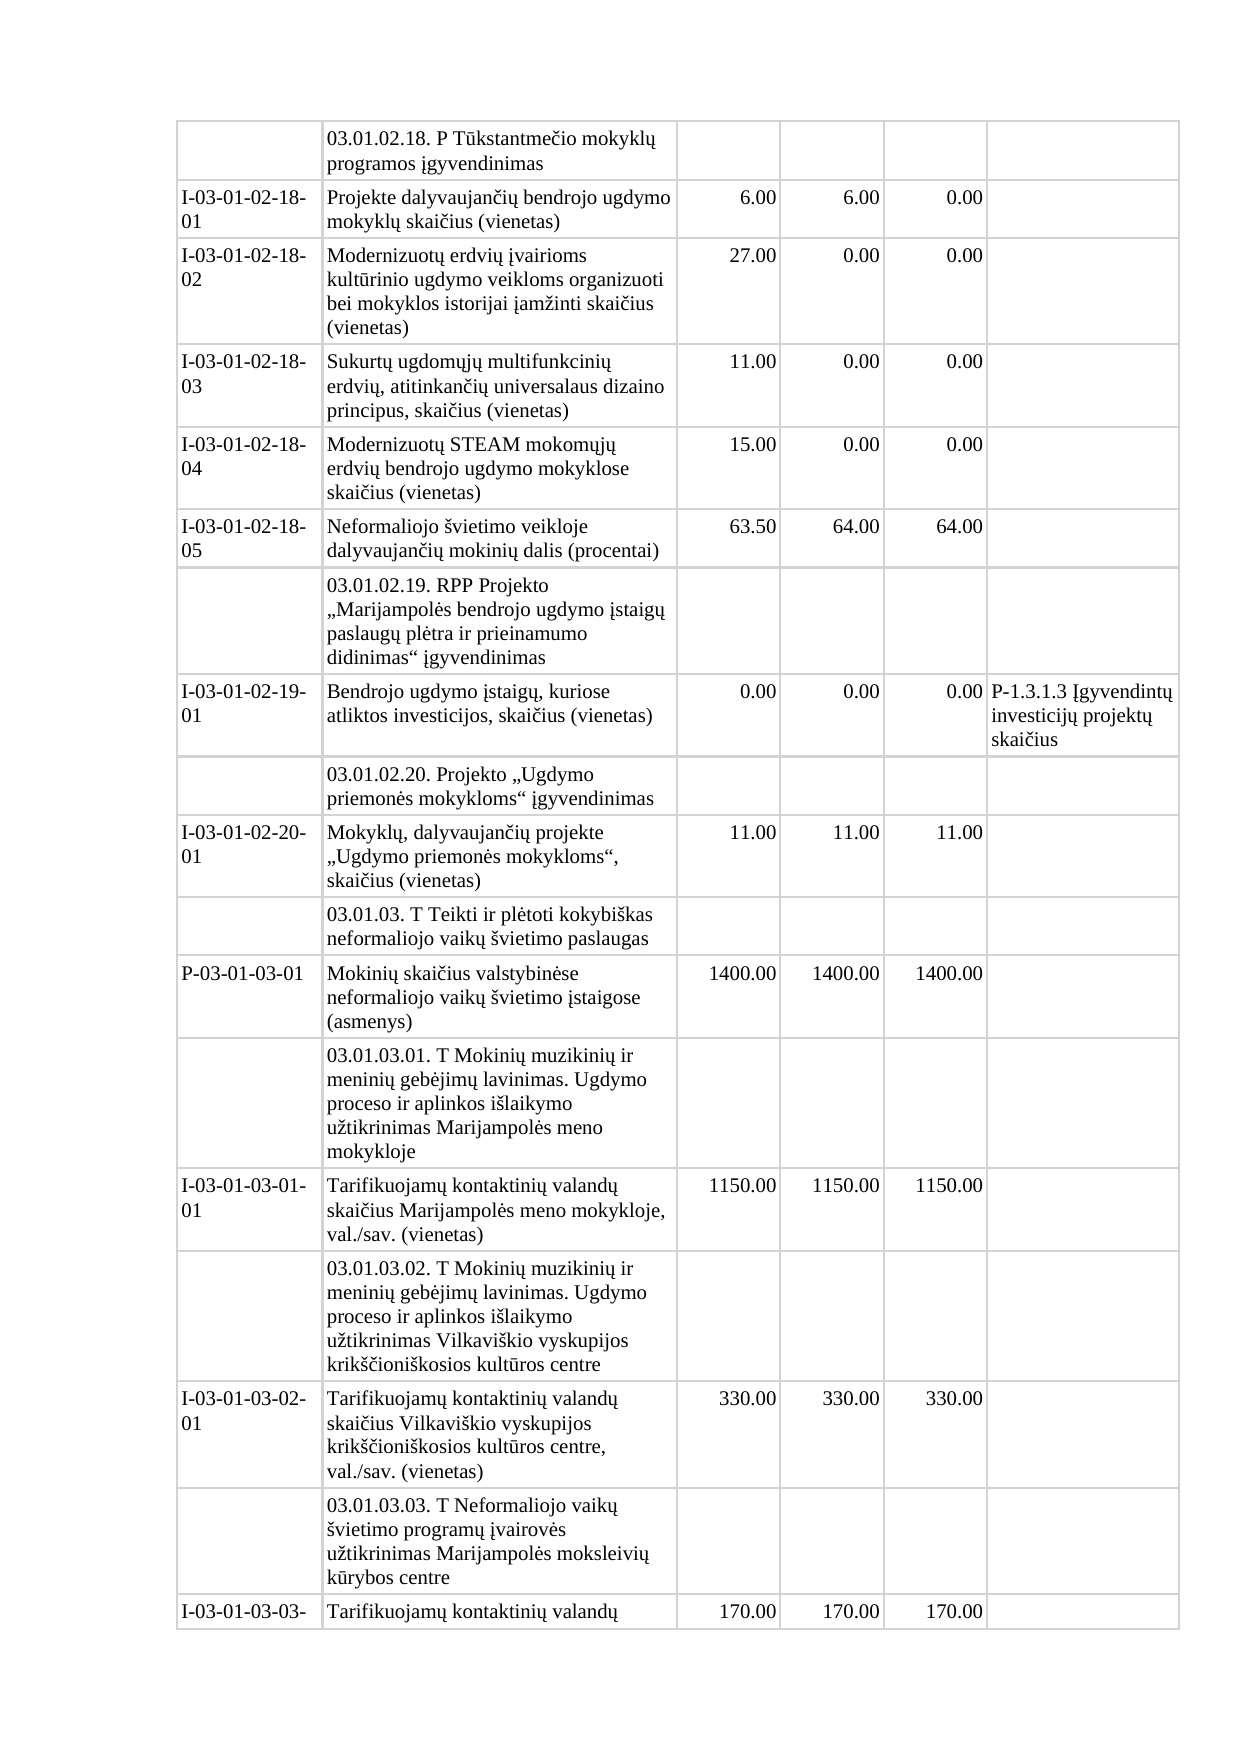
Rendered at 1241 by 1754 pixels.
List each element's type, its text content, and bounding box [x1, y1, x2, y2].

table_cell 11.00 [678, 345, 779, 426]
table_cell [988, 239, 1178, 343]
table_cell [885, 758, 986, 814]
table_cell [885, 1252, 986, 1380]
table_cell [178, 1489, 321, 1593]
table_cell 03.01.02.18. P Tūkstantmečio mokyklų programos įgyvendinimas [324, 122, 676, 178]
table_cell [885, 898, 986, 954]
table_cell Mokyklų, dalyvaujančių projekte „Ugdymo priemonės mokykloms“, skaičius (vienetas) [324, 816, 676, 896]
table_cell Bendrojo ugdymo įstaigų, kuriose atliktos investicijos, skaičius (vienetas) [324, 675, 676, 755]
table_cell [988, 1252, 1178, 1380]
table_cell 1400.00 [885, 956, 986, 1037]
table_cell I-03-01-03-02-01 [178, 1382, 321, 1487]
table_cell [988, 428, 1178, 508]
table_cell 330.00 [885, 1382, 986, 1487]
table_cell 1150.00 [885, 1169, 986, 1250]
table_cell [885, 569, 986, 673]
table_cell [988, 569, 1178, 673]
table_cell 170.00 [781, 1595, 883, 1627]
table_cell [678, 1039, 779, 1167]
table_cell 170.00 [885, 1595, 986, 1627]
table_cell 11.00 [885, 816, 986, 896]
table_cell [178, 758, 321, 814]
table_cell [178, 1039, 321, 1167]
table_cell Tarifikuojamų kontaktinių valandų skaičius Marijampolės meno mokykloje, val./sav. (vienetas) [324, 1169, 676, 1250]
table_cell [678, 1252, 779, 1380]
table_cell [988, 758, 1178, 814]
table_cell [678, 122, 779, 178]
table_cell [988, 122, 1178, 178]
table_cell P-1.3.1.3 Įgyvendintų investicijų projektų skaičius [988, 675, 1178, 755]
table_cell [781, 122, 883, 178]
table_cell [781, 1489, 883, 1593]
table_cell 0.00 [885, 345, 986, 426]
table_cell [988, 1169, 1178, 1250]
table_cell [781, 1039, 883, 1167]
table_cell 0.00 [885, 675, 986, 755]
table_cell 03.01.02.20. Projekto „Ugdymo priemonės mokykloms“ įgyvendinimas [324, 758, 676, 814]
table_cell 11.00 [781, 816, 883, 896]
table_cell 0.00 [885, 181, 986, 237]
table_cell [988, 1382, 1178, 1487]
table_cell 0.00 [781, 239, 883, 343]
table_cell I-03-01-03-01-01 [178, 1169, 321, 1250]
table_cell [885, 1489, 986, 1593]
table_cell 330.00 [781, 1382, 883, 1487]
table_cell Modernizuotų STEAM mokomųjų erdvių bendrojo ugdymo mokyklose skaičius (vienetas) [324, 428, 676, 508]
table_cell [988, 181, 1178, 237]
table_cell 6.00 [678, 181, 779, 237]
table_cell 330.00 [678, 1382, 779, 1487]
table_cell 1150.00 [781, 1169, 883, 1250]
table_cell 0.00 [781, 428, 883, 508]
table_cell [178, 898, 321, 954]
table_cell 0.00 [781, 345, 883, 426]
table_cell [178, 1252, 321, 1380]
table_cell 03.01.03.03. T Neformaliojo vaikų švietimo programų įvairovės užtikrinimas Marijampolės moksleivių kūrybos centre [324, 1489, 676, 1593]
table_cell [885, 122, 986, 178]
table_cell 64.00 [885, 510, 986, 566]
table_cell [988, 898, 1178, 954]
table_cell [678, 1489, 779, 1593]
table_cell [781, 758, 883, 814]
table_cell 03.01.03.01. T Mokinių muzikinių ir meninių gebėjimų lavinimas. Ugdymo proceso ir aplinkos išlaikymo užtikrinimas Marijampolės meno mokykloje [324, 1039, 676, 1167]
table_cell 63.50 [678, 510, 779, 566]
table_cell 6.00 [781, 181, 883, 237]
table_cell I-03-01-02-18-03 [178, 345, 321, 426]
table_cell I-03-01-03-03- [178, 1595, 321, 1627]
table_cell Mokinių skaičius valstybinėse neformaliojo vaikų švietimo įstaigose (asmenys) [324, 956, 676, 1037]
table_cell [988, 956, 1178, 1037]
table_cell 64.00 [781, 510, 883, 566]
table_cell Tarifikuojamų kontaktinių valandų [324, 1595, 676, 1627]
table_cell P-03-01-03-01 [178, 956, 321, 1037]
table_cell Tarifikuojamų kontaktinių valandų skaičius Vilkaviškio vyskupijos krikščioniškosios kultūros centre, val./sav. (vienetas) [324, 1382, 676, 1487]
table_cell 11.00 [678, 816, 779, 896]
table_cell 27.00 [678, 239, 779, 343]
table_cell 03.01.03. T Teikti ir plėtoti kokybiškas neformaliojo vaikų švietimo paslaugas [324, 898, 676, 954]
table_cell 0.00 [678, 675, 779, 755]
table_cell [988, 816, 1178, 896]
table_cell 1400.00 [678, 956, 779, 1037]
table_cell I-03-01-02-18-05 [178, 510, 321, 566]
table_cell [988, 510, 1178, 566]
table_cell I-03-01-02-18-01 [178, 181, 321, 237]
table_cell [781, 569, 883, 673]
table_cell [988, 345, 1178, 426]
table_cell [988, 1595, 1178, 1627]
table_cell [885, 1039, 986, 1167]
table_cell 0.00 [885, 239, 986, 343]
table_cell 1150.00 [678, 1169, 779, 1250]
table_cell Projekte dalyvaujančių bendrojo ugdymo mokyklų skaičius (vienetas) [324, 181, 676, 237]
table_cell Modernizuotų erdvių įvairioms kultūrinio ugdymo veikloms organizuoti bei mokyklos istorijai įamžinti skaičius (vienetas) [324, 239, 676, 343]
table_cell [178, 122, 321, 178]
table_cell [988, 1489, 1178, 1593]
table_cell 1400.00 [781, 956, 883, 1037]
table_cell [781, 1252, 883, 1380]
table_cell 03.01.02.19. RPP Projekto „Marijampolės bendrojo ugdymo įstaigų paslaugų plėtra ir prieinamumo didinimas“ įgyvendinimas [324, 569, 676, 673]
table_cell [178, 569, 321, 673]
table_cell I-03-01-02-19-01 [178, 675, 321, 755]
table_cell I-03-01-02-20-01 [178, 816, 321, 896]
table_cell [678, 898, 779, 954]
table_cell [678, 569, 779, 673]
table_cell [781, 898, 883, 954]
table_cell I-03-01-02-18-04 [178, 428, 321, 508]
table_cell Neformaliojo švietimo veikloje dalyvaujančių mokinių dalis (procentai) [324, 510, 676, 566]
table_cell 170.00 [678, 1595, 779, 1627]
table_cell 0.00 [885, 428, 986, 508]
table_cell I-03-01-02-18-02 [178, 239, 321, 343]
table_cell [988, 1039, 1178, 1167]
table_cell 15.00 [678, 428, 779, 508]
table_cell Sukurtų ugdomųjų multifunkcinių erdvių, atitinkančių universalaus dizaino principus, skaičius (vienetas) [324, 345, 676, 426]
table_cell 0.00 [781, 675, 883, 755]
table_cell 03.01.03.02. T Mokinių muzikinių ir meninių gebėjimų lavinimas. Ugdymo proceso ir aplinkos išlaikymo užtikrinimas Vilkaviškio vyskupijos krikščioniškosios kultūros centre [324, 1252, 676, 1380]
table_cell [678, 758, 779, 814]
